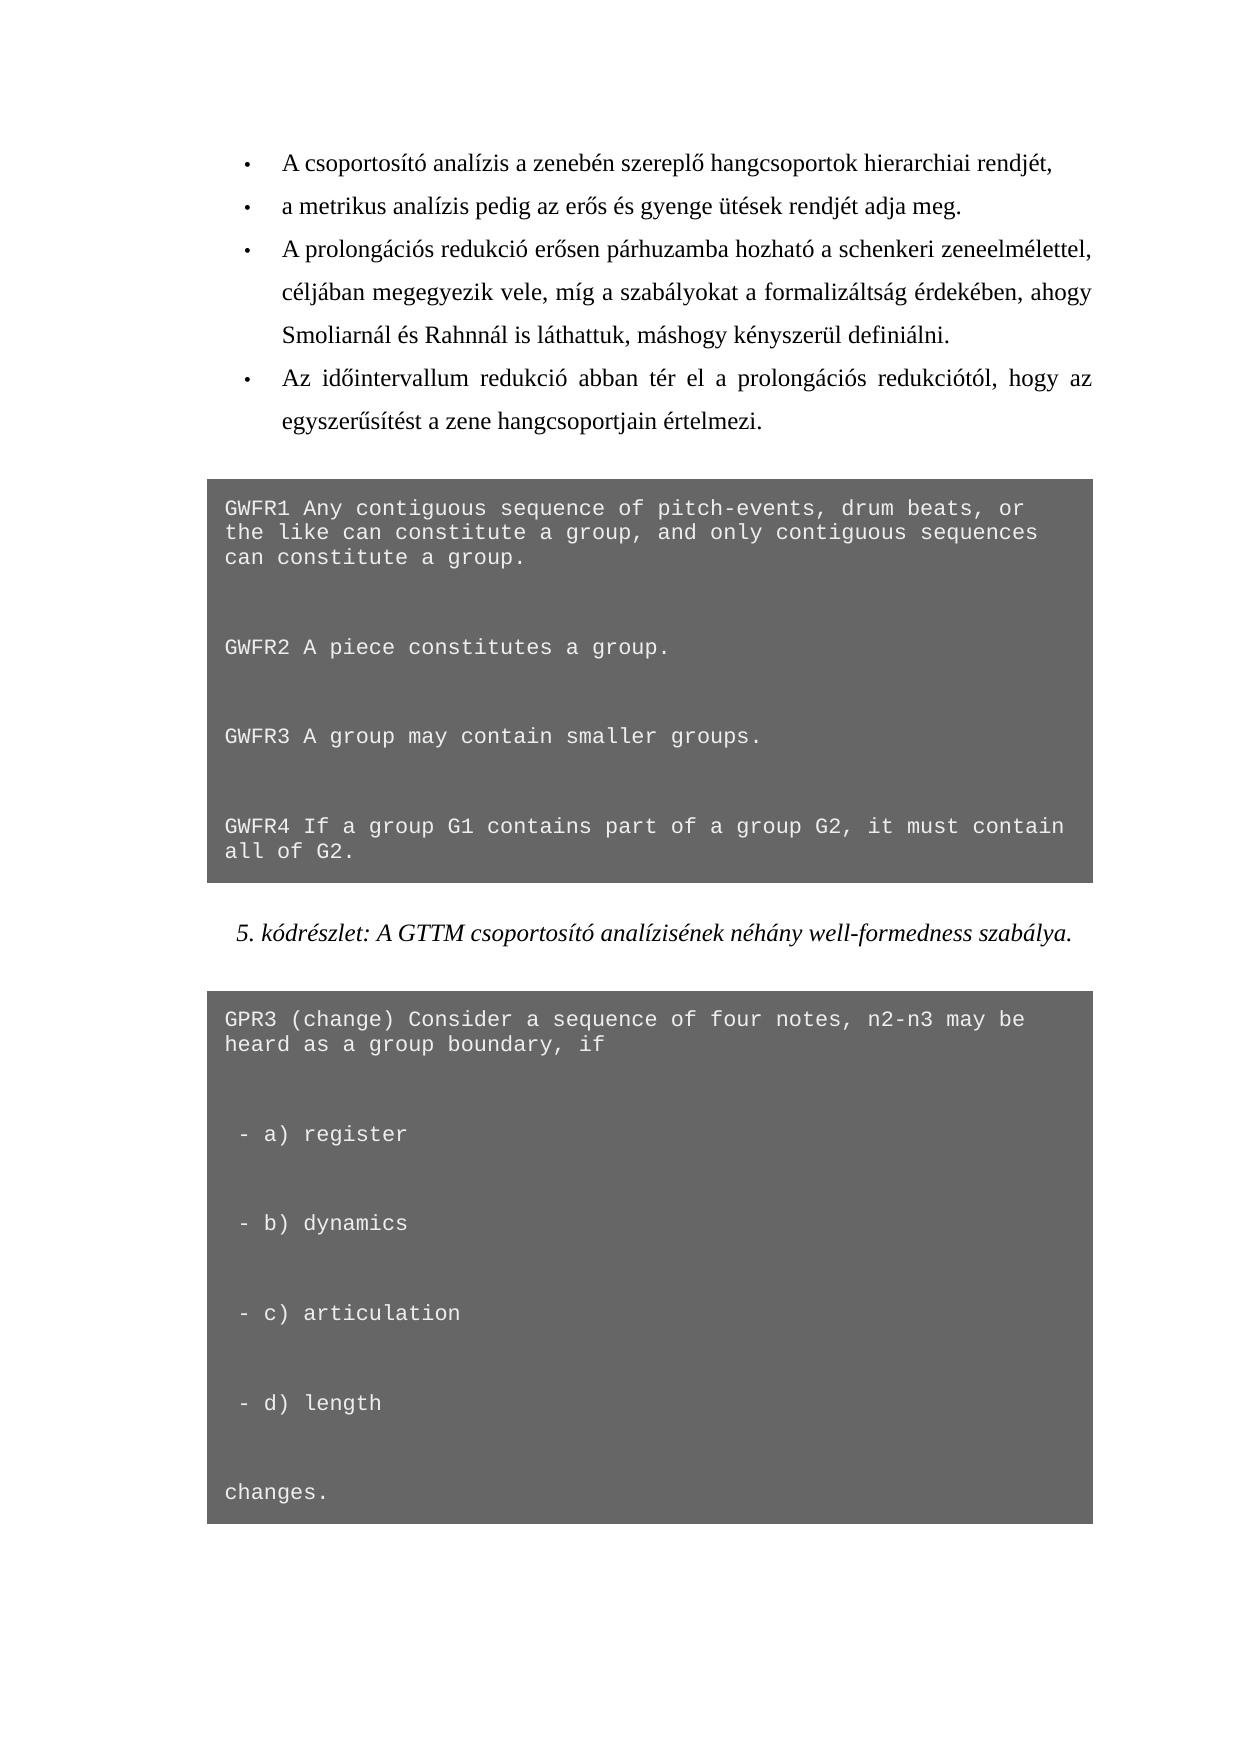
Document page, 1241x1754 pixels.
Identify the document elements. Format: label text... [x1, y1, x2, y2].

list A prolongációs redukció erősen párhuzamba hozható a schenkeri zeneelmélettel, céljában megegyezik vele, míg a szabályokat a formalizáltság érdekében, ahogy Smoliarnál és Rahnnál is láthattuk, máshogy kényszerül definiálni. [244, 234, 1093, 349]
text GWFR2 A piece constitutes a group. [207, 618, 1093, 661]
text GPR3 (change) Consider a sequence of four notes, n2-n3 may be heard as a group boundary, if [207, 991, 1093, 1058]
text - b) dynamics [207, 1195, 1093, 1237]
text - d) length [207, 1374, 1093, 1417]
text - c) articulation [207, 1284, 1093, 1327]
list a metrikus analízis pedig az erős és gyenge ütések rendjét adja meg. [244, 191, 1093, 219]
text - a) register [207, 1105, 1093, 1148]
text changes. [207, 1464, 1093, 1524]
text 5. kódrészlet: A GTTM csoportosító analízisének néhány well-formedness szabálya. [207, 918, 1093, 947]
text GWFR4 If a group G1 contains part of a group G2, it must contain all of G2. [207, 798, 1093, 883]
text GWFR3 A group may contain smaller groups. [207, 708, 1093, 750]
list A csoportosító analízis a zenebén szereplő hangcsoportok hierarchiai rendjét, [244, 148, 1093, 176]
list Az időintervallum redukció abban tér el a prolongációs redukciótól, hogy az egyszerűsítést a zene hangcsoportjain értelmezi. [244, 363, 1093, 435]
text GWFR1 Any contiguous sequence of pitch-events, drum beats, or the like can constitute a group, and only contiguous sequences can constitute a group. [207, 479, 1093, 571]
